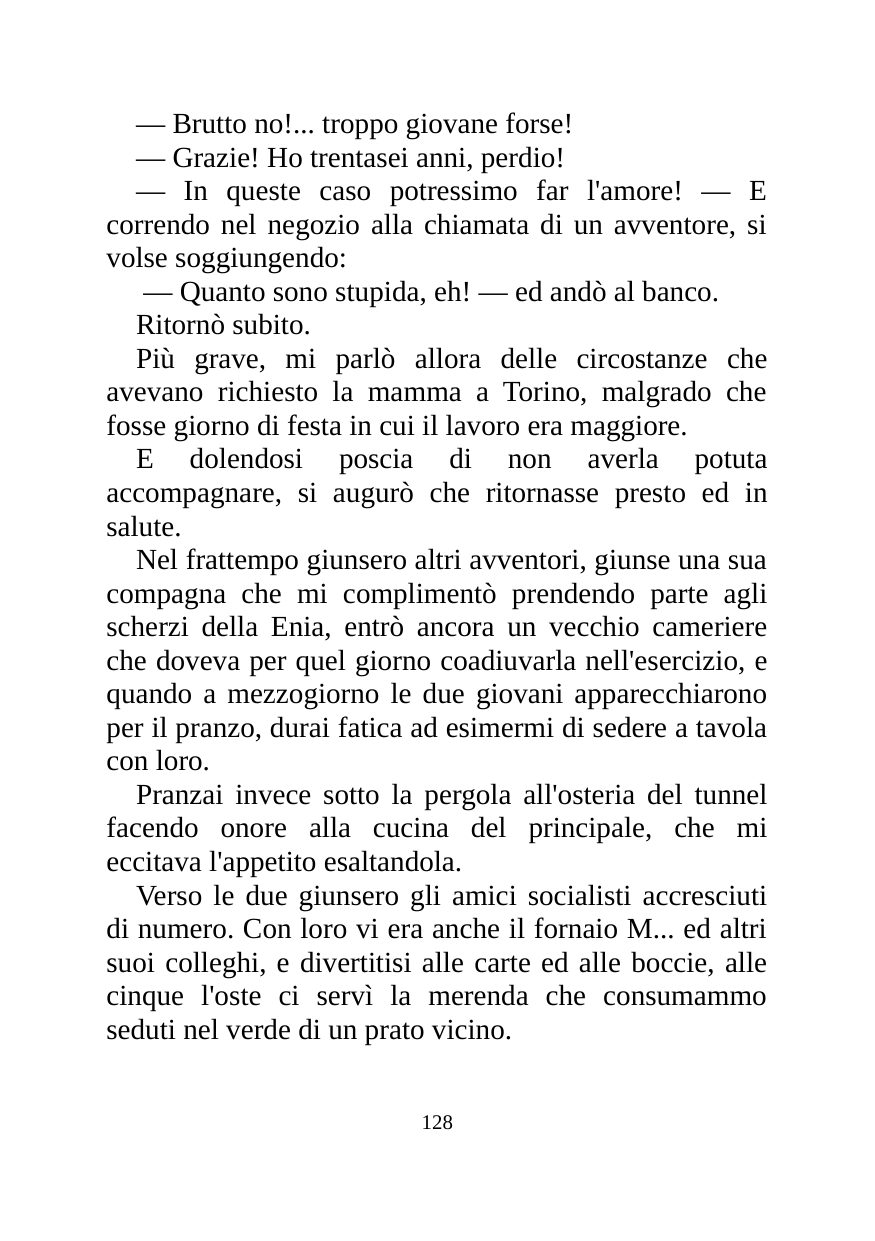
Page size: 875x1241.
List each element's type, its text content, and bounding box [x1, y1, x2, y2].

text — Grazie! Ho trentasei anni, perdio! [106, 140, 768, 173]
text E dolendosi poscia di non averla potuta accompagnare, si augurò che ritornasse presto ed in salute. [106, 442, 768, 542]
text — Brutto no!... troppo giovane forse! [106, 106, 768, 140]
text — Quanto sono stupida, eh! — ed andò al banco. [106, 274, 768, 307]
text Più grave, mi parlò allora delle circostanze che avevano richiesto la mamma a Torino, malgrado che fosse giorno di festa in cui il lavoro era maggiore. [106, 341, 768, 442]
text Ritornò subito. [106, 307, 768, 341]
text Nel frattempo giunsero altri avventori, giunse una sua compagna che mi complimentò prendendo parte agli scherzi della Enia, entrò ancora un vecchio cameriere che doveva per quel giorno coadiuvarla nell'esercizio, e quando a mezzogiorno le due giovani apparecchiarono per il pranzo, durai fatica ad esimermi di sedere a tavola con loro. [106, 542, 768, 777]
text Verso le due giunsero gli amici socialisti accresciuti di numero. Con loro vi era anche il fornaio M... ed altri suoi colleghi, e divertitisi alle carte ed alle boccie, alle cinque l'oste ci servì la merenda che consumammo seduti nel verde di un prato vicino. [106, 878, 768, 1045]
text — In queste caso potressimo far l'amore! — E correndo nel negozio alla chiamata di un avventore, si volse soggiungendo: [106, 173, 768, 274]
text Pranzai invece sotto la pergola all'osteria del tunnel facendo onore alla cucina del principale, che mi eccitava l'appetito esaltandola. [106, 777, 768, 878]
